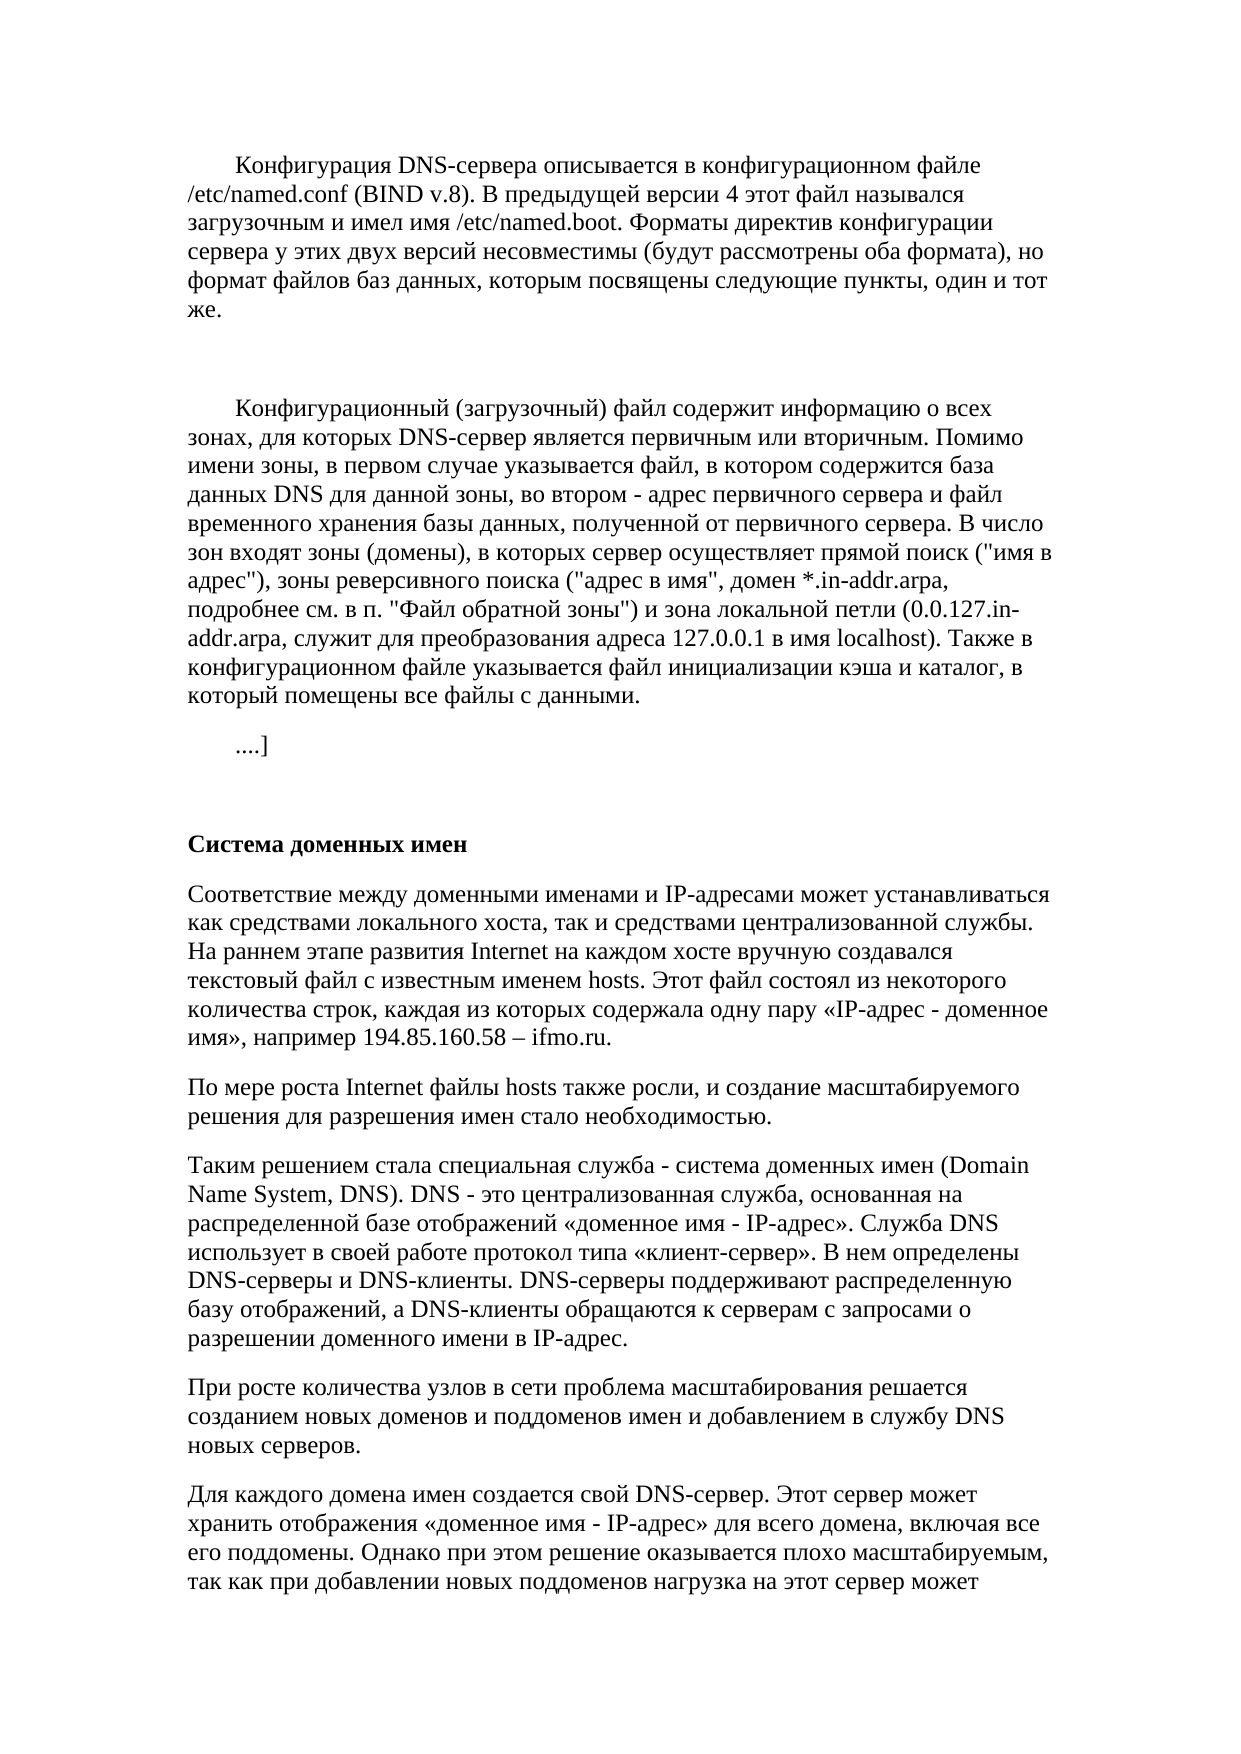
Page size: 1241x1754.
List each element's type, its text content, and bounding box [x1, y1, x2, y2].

text ....] [187, 730, 1053, 759]
text Для каждого домена имен создается свой DNS-сервер. Этот сервер может хранить отображения «доменное имя - IP-адрес» для всего домена, включая все его поддомены. Однако при этом решение оказывается плохо масштабируемым, так как при добавлении новых поддоменов нагрузка на этот сервер может [187, 1479, 1053, 1594]
text Конфигурация DNS-сервера описывается в конфигурационном файле /etc/named.conf (BIND v.8). В предыдущей версии 4 этот файл назывался загрузочным и имел имя /etc/named.boot. Форматы директив конфигурации сервера у этих двух версий несовместимы (будут рассмотрены оба формата), но формат файлов баз данных, которым посвящены следующие пункты, один и тот же. [187, 150, 1053, 322]
text Конфигурационный (загрузочный) файл содержит информацию о всех зонах, для которых DNS-сервер является первичным или вторичным. Помимо имени зоны, в первом случае указывается файл, в котором содержится база данных DNS для данной зоны, во втором - адрес первичного сервера и файл временного хранения базы данных, полученной от первичного сервера. В число зон входят зоны (домены), в которых сервер осуществляет прямой поиск ("имя в адрес"), зоны реверсивного поиска ("адрес в имя", домен *.in-addr.arpa, подробнее см. в п. "Файл обратной зоны") и зона локальной петли (0.0.127.in-addr.arpa, служит для преобразования адреса 127.0.0.1 в имя localhost). Также в конфигурационном файле указывается файл инициализации кэша и каталог, в который помещены все файлы с данными. [187, 393, 1053, 709]
text Система доменных имен [187, 829, 1053, 858]
text По мере роста Internet файлы hosts также росли, и создание масштабируемого решения для разрешения имен стало необходимостью. [187, 1072, 1053, 1129]
text Соответствие между доменными именами и IP-адресами может устанавливаться как средствами локального хоста, так и средствами централизованной службы. На раннем этапе развития Internet на каждом хосте вручную создавался текстовый файл с известным именем hosts. Этот файл состоял из некоторого количества строк, каждая из которых содержала одну пару «IP-адрес - доменное имя», например 194.85.160.58 – ifmo.ru. [187, 879, 1053, 1051]
text Таким решением стала специальная служба - система доменных имен (Domain Name System, DNS). DNS - это централизованная служба, основанная на распределенной базе отображений «доменное имя - IP-адрес». Служба DNS использует в своей работе протокол типа «клиент-сервер». В нем определены DNS-серверы и DNS-клиенты. DNS-серверы поддерживают распределенную базу отображений, а DNS-клиенты обращаются к серверам с запросами о разрешении доменного имени в IP-адрес. [187, 1150, 1053, 1352]
text При росте количества узлов в сети проблема масштабирования решается созданием новых доменов и поддоменов имен и добавлением в службу DNS новых серверов. [187, 1372, 1053, 1459]
